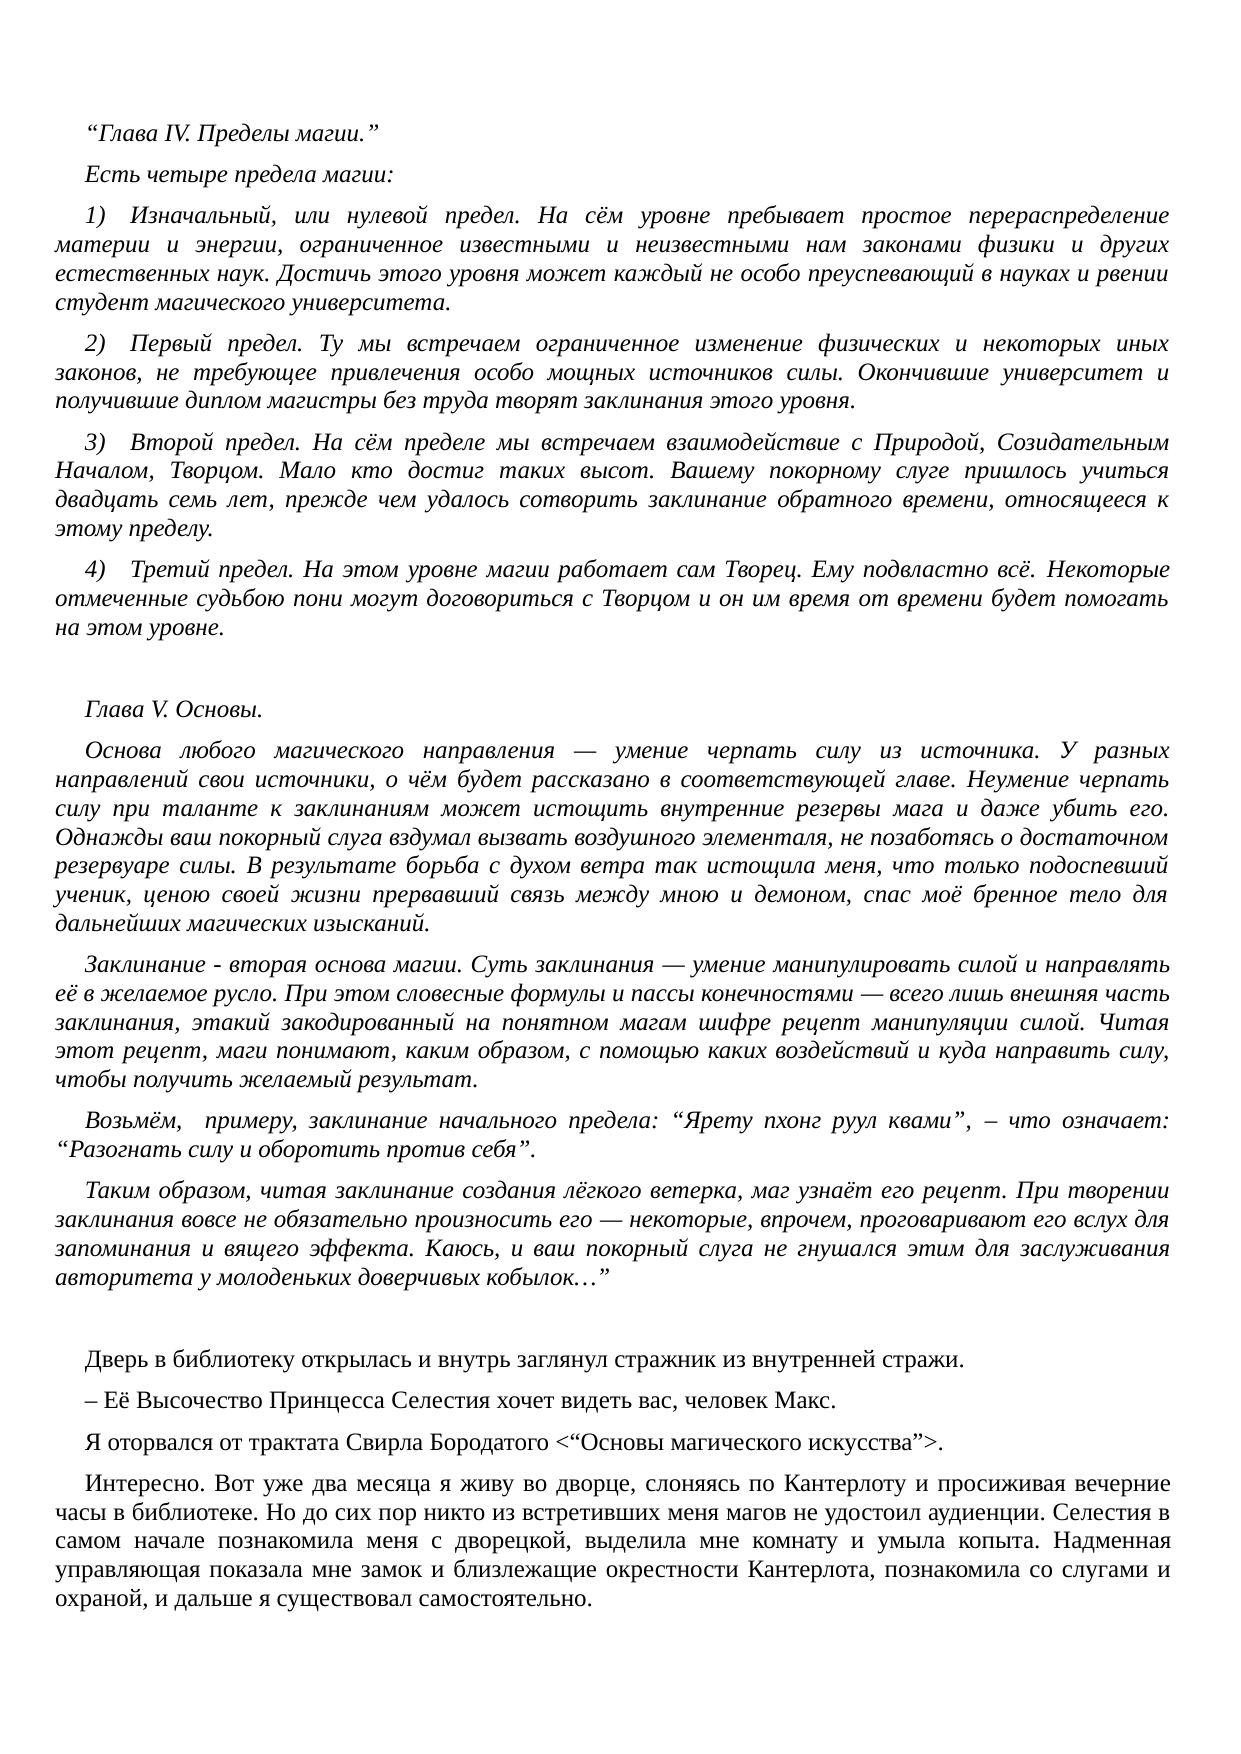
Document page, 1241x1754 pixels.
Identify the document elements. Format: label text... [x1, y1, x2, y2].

text Интересно. Вот уже два месяца я живу во дворце, слоняясь по Кантерлоту и просиживая вечерние часы в библиотеке. Но до сих пор никто из встретивших меня магов не удостоил аудиенции. Селестия в самом начале познакомила меня с дворецкой, выделила мне комнату и умыла копыта. Надменная управляющая показала мне замок и близлежащие окрестности Кантерлота, познакомила со слугами и охраной, и дальше я существовал самостоятельно. [55, 1468, 1172, 1612]
list Третий предел. На этом уровне магии работает сам Творец. Ему подвластно всё. Некоторые отмеченные судьбою пони могут договориться с Творцом и он им время от времени будет помогать на этом уровне. [55, 554, 1172, 641]
text – Её Высочество Принцесса Селестия хочет видеть вас, человек Макс. [55, 1386, 1172, 1414]
text Я оторвался от трактата Свирла Бородатого <“Основы магического искусства”>. [55, 1427, 1172, 1456]
text Есть четыре предела магии: [55, 159, 1172, 188]
text Таким образом, читая заклинание создания лёгкого ветерка, маг узнаёт его рецепт. При творении заклинания вовсе не обязательно произносить его — некоторые, впрочем, проговаривают его вслух для запоминания и вящего эффекта. Каюсь, и ваш покорный слуга не гнушался этим для заслуживания авторитета у молоденьких доверчивых кобылок…” [55, 1176, 1172, 1291]
list Второй предел. На сём пределе мы встречаем взаимодействие с Природой, Созидательным Началом, Творцом. Мало кто достиг таких высот. Вашему покорному слуге пришлось учиться двадцать семь лет, прежде чем удалось сотворить заклинание обратного времени, относящееся к этому пределу. [55, 427, 1172, 542]
list Изначальный, или нулевой предел. На сём уровне пребывает простое перераспределение материи и энергии, ограниченное известными и неизвестными нам законами физики и других естественных наук. Достичь этого уровня может каждый не особо преуспевающий в науках и рвении студент магического университета. [55, 201, 1172, 316]
list Первый предел. Ту мы встречаем ограниченное изменение физических и некоторых иных законов, не требующее привлечения особо мощных источников силы. Окончившие университет и получившие диплом магистры без труда творят заклинания этого уровня. [55, 328, 1172, 414]
text Глава V. Основы. [55, 694, 1172, 723]
text Дверь в библиотеку открылась и внутрь заглянул стражник из внутренней стражи. [55, 1344, 1172, 1373]
text Заклинание - вторая основа магии. Суть заклинания — умение манипулировать силой и направлять её в желаемое русло. При этом словесные формулы и пассы конечностями — всего лишь внешняя часть заклинания, этакий закодированный на понятном магам шифре рецепт манипуляции силой. Читая этот рецепт, маги понимают, каким образом, с помощью каких воздействий и куда направить силу, чтобы получить желаемый результат. [55, 949, 1172, 1093]
text Возьмём, примеру, заклинание начального предела: “Ярету пхонг руул квами”, – что означает: “Разогнать силу и оборотить против себя”. [55, 1106, 1172, 1163]
text Основа любого магического направления — умение черпать силу из источника. У разных направлений свои источники, о чём будет рассказано в соответствующей главе. Неумение черпать силу при таланте к заклинаниям может истощить внутренние резервы мага и даже убить его. Однажды ваш покорный слуга вздумал вызвать воздушного элементаля, не позаботясь о достаточном резервуаре силы. В результате борьба с духом ветра так истощила меня, что только подоспевший ученик, ценою своей жизни прервавший связь между мною и демоном, спас моё бренное тело для дальнейших магических изысканий. [55, 736, 1172, 937]
text “Глава IV. Пределы магии.” [55, 118, 1172, 147]
